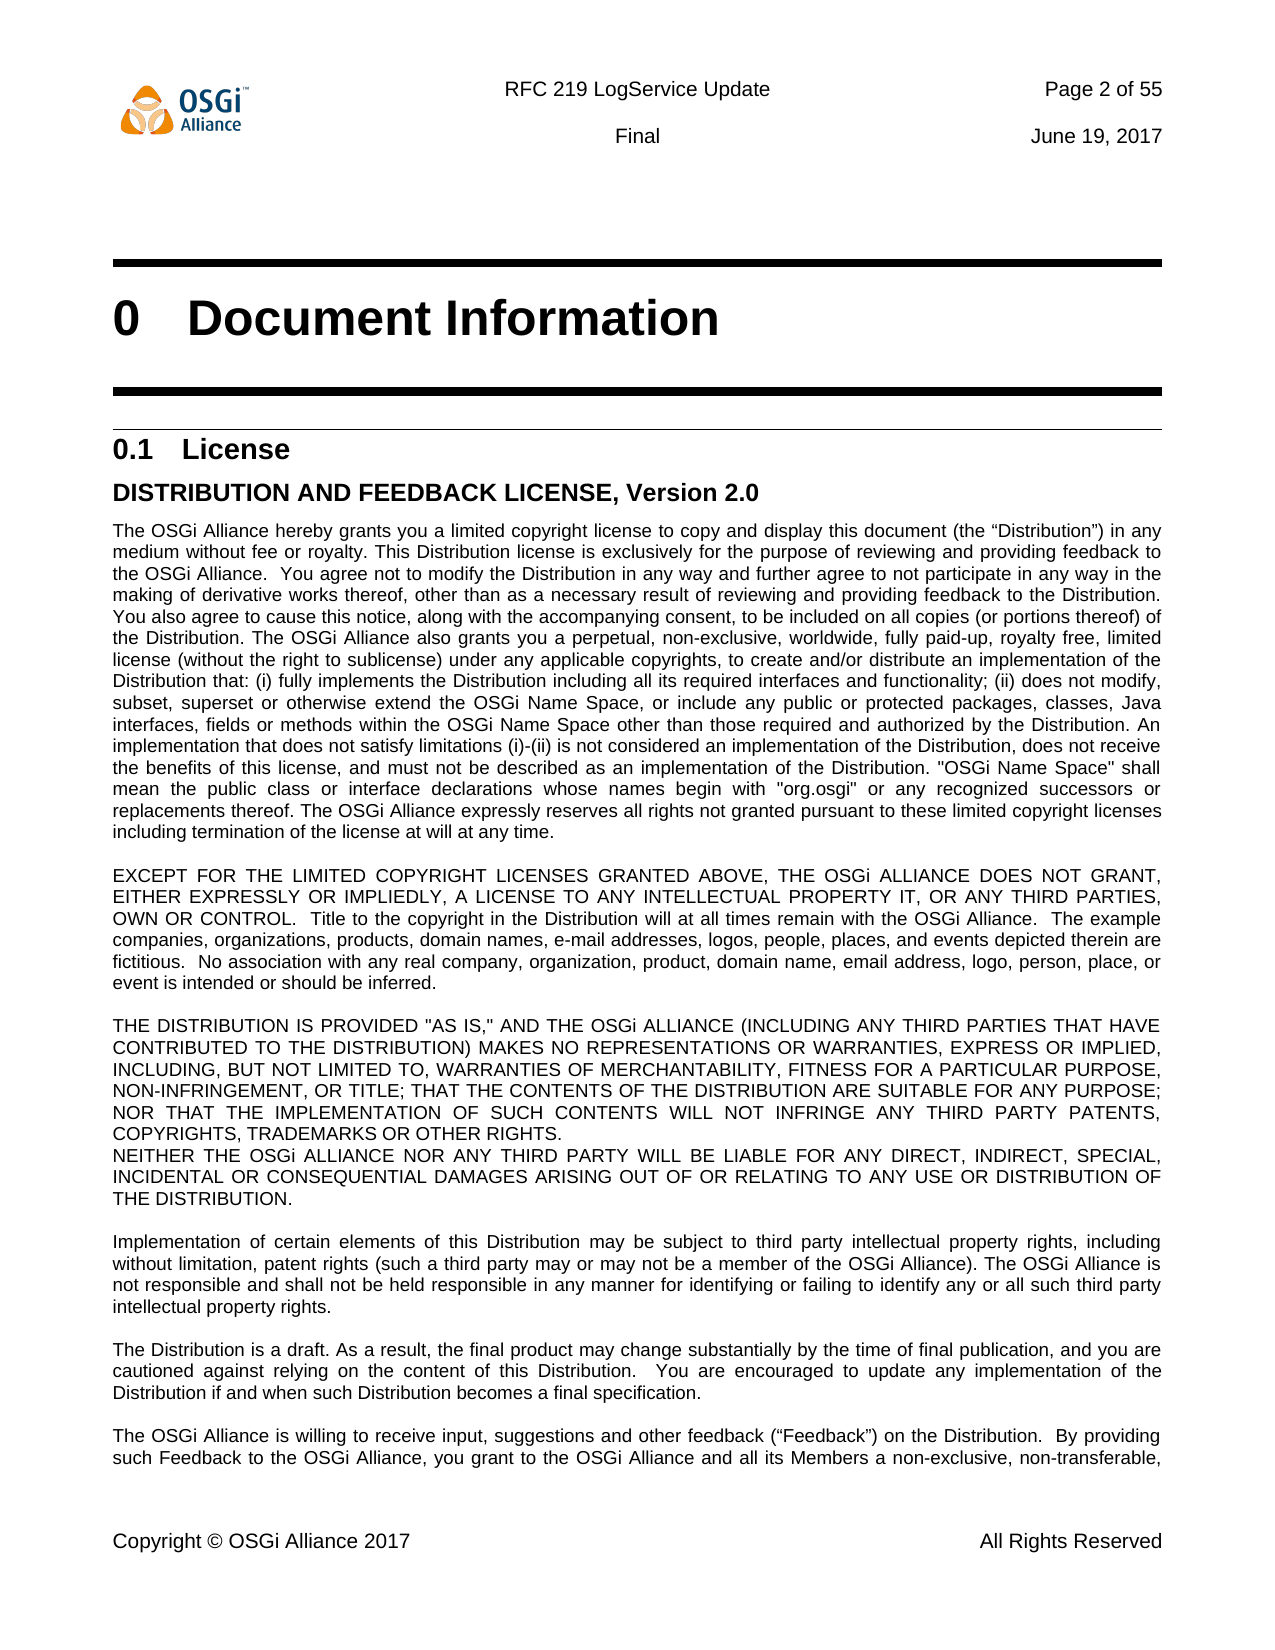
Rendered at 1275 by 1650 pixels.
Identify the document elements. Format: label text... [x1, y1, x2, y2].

text DISTRIBUTION AND FEEDBACK LICENSE, Version 2.0 [112, 478, 1162, 507]
text Implementation of certain elements of this Distribution may be subject to third party intellectual property rights, including without limitation, patent rights (such a third party may or may not be a member of the OSGi Alliance). The OSGi Alliance is not responsible and shall not be held responsible in any manner for identifying or failing to identify any or all such third party intellectual property rights. [112, 1231, 1162, 1317]
text The OSGi Alliance hereby grants you a limited copyright license to copy and display this document (the “Distribution”) in any medium without fee or royalty. This Distribution license is exclusively for the purpose of reviewing and providing feedback to the OSGi Alliance. You agree not to modify the Distribution in any way and further agree to not participate in any way in the making of derivative works thereof, other than as a necessary result of reviewing and providing feedback to the Distribution. You also agree to cause this notice, along with the accompanying consent, to be included on all copies (or portions thereof) of the Distribution. The OSGi Alliance also grants you a perpetual, non-exclusive, worldwide, fully paid-up, royalty free, limited license (without the right to sublicense) under any applicable copyrights, to create and/or distribute an implementation of the Distribution that: (i) fully implements the Distribution including all its required interfaces and functionality; (ii) does not modify, subset, superset or otherwise extend the OSGi Name Space, or include any public or protected packages, classes, Java interfaces, fields or methods within the OSGi Name Space other than those required and authorized by the Distribution. An implementation that does not satisfy limitations (i)-(ii) is not considered an implementation of the Distribution, does not receive the benefits of this license, and must not be described as an implementation of the Distribution. "OSGi Name Space" shall mean the public class or interface declarations whose names begin with "org.osgi" or any recognized successors or replacements thereof. The OSGi Alliance expressly reserves all rights not granted pursuant to these limited copyright licenses including termination of the license at will at any time. [112, 519, 1162, 843]
text EXCEPT FOR THE LIMITED COPYRIGHT LICENSES GRANTED ABOVE, THE OSGi ALLIANCE DOES NOT GRANT, EITHER EXPRESSLY OR IMPLIEDLY, A LICENSE TO ANY INTELLECTUAL PROPERTY IT, OR ANY THIRD PARTIES, OWN OR CONTROL. Title to the copyright in the Distribution will at all times remain with the OSGi Alliance. The example companies, organizations, products, domain names, e-mail addresses, logos, people, places, and events depicted therein are fictitious. No association with any real company, organization, product, domain name, email address, logo, person, place, or event is intended or should be inferred. [112, 864, 1162, 994]
text THE DISTRIBUTION IS PROVIDED "AS IS," AND THE OSGi ALLIANCE (INCLUDING ANY THIRD PARTIES THAT HAVE CONTRIBUTED TO THE DISTRIBUTION) MAKES NO REPRESENTATIONS OR WARRANTIES, EXPRESS OR IMPLIED, INCLUDING, BUT NOT LIMITED TO, WARRANTIES OF MERCHANTABILITY, FITNESS FOR A PARTICULAR PURPOSE, NON-INFRINGEMENT, OR TITLE; THAT THE CONTENTS OF THE DISTRIBUTION ARE SUITABLE FOR ANY PURPOSE; NOR THAT THE IMPLEMENTATION OF SUCH CONTENTS WILL NOT INFRINGE ANY THIRD PARTY PATENTS, COPYRIGHTS, TRADEMARKS OR OTHER RIGHTS. [112, 1015, 1162, 1145]
subtitle License [112, 430, 1162, 466]
subtitle Document Information [112, 260, 1162, 396]
text The Distribution is a draft. As a result, the final product may change substantially by the time of final publication, and you are cautioned against relying on the content of this Distribution. You are encouraged to update any implementation of the Distribution if and when such Distribution becomes a final specification. [112, 1339, 1162, 1403]
picture [113, 78, 257, 142]
text NEITHER THE OSGi ALLIANCE NOR ANY THIRD PARTY WILL BE LIABLE FOR ANY DIRECT, INDIRECT, SPECIAL, INCIDENTAL OR CONSEQUENTIAL DAMAGES ARISING OUT OF OR RELATING TO ANY USE OR DISTRIBUTION OF THE DISTRIBUTION. [112, 1145, 1162, 1209]
text The OSGi Alliance is willing to receive input, suggestions and other feedback (“Feedback”) on the Distribution. By providing such Feedback to the OSGi Alliance, you grant to the OSGi Alliance and all its Members a non-exclusive, non-transferable, [112, 1425, 1162, 1468]
